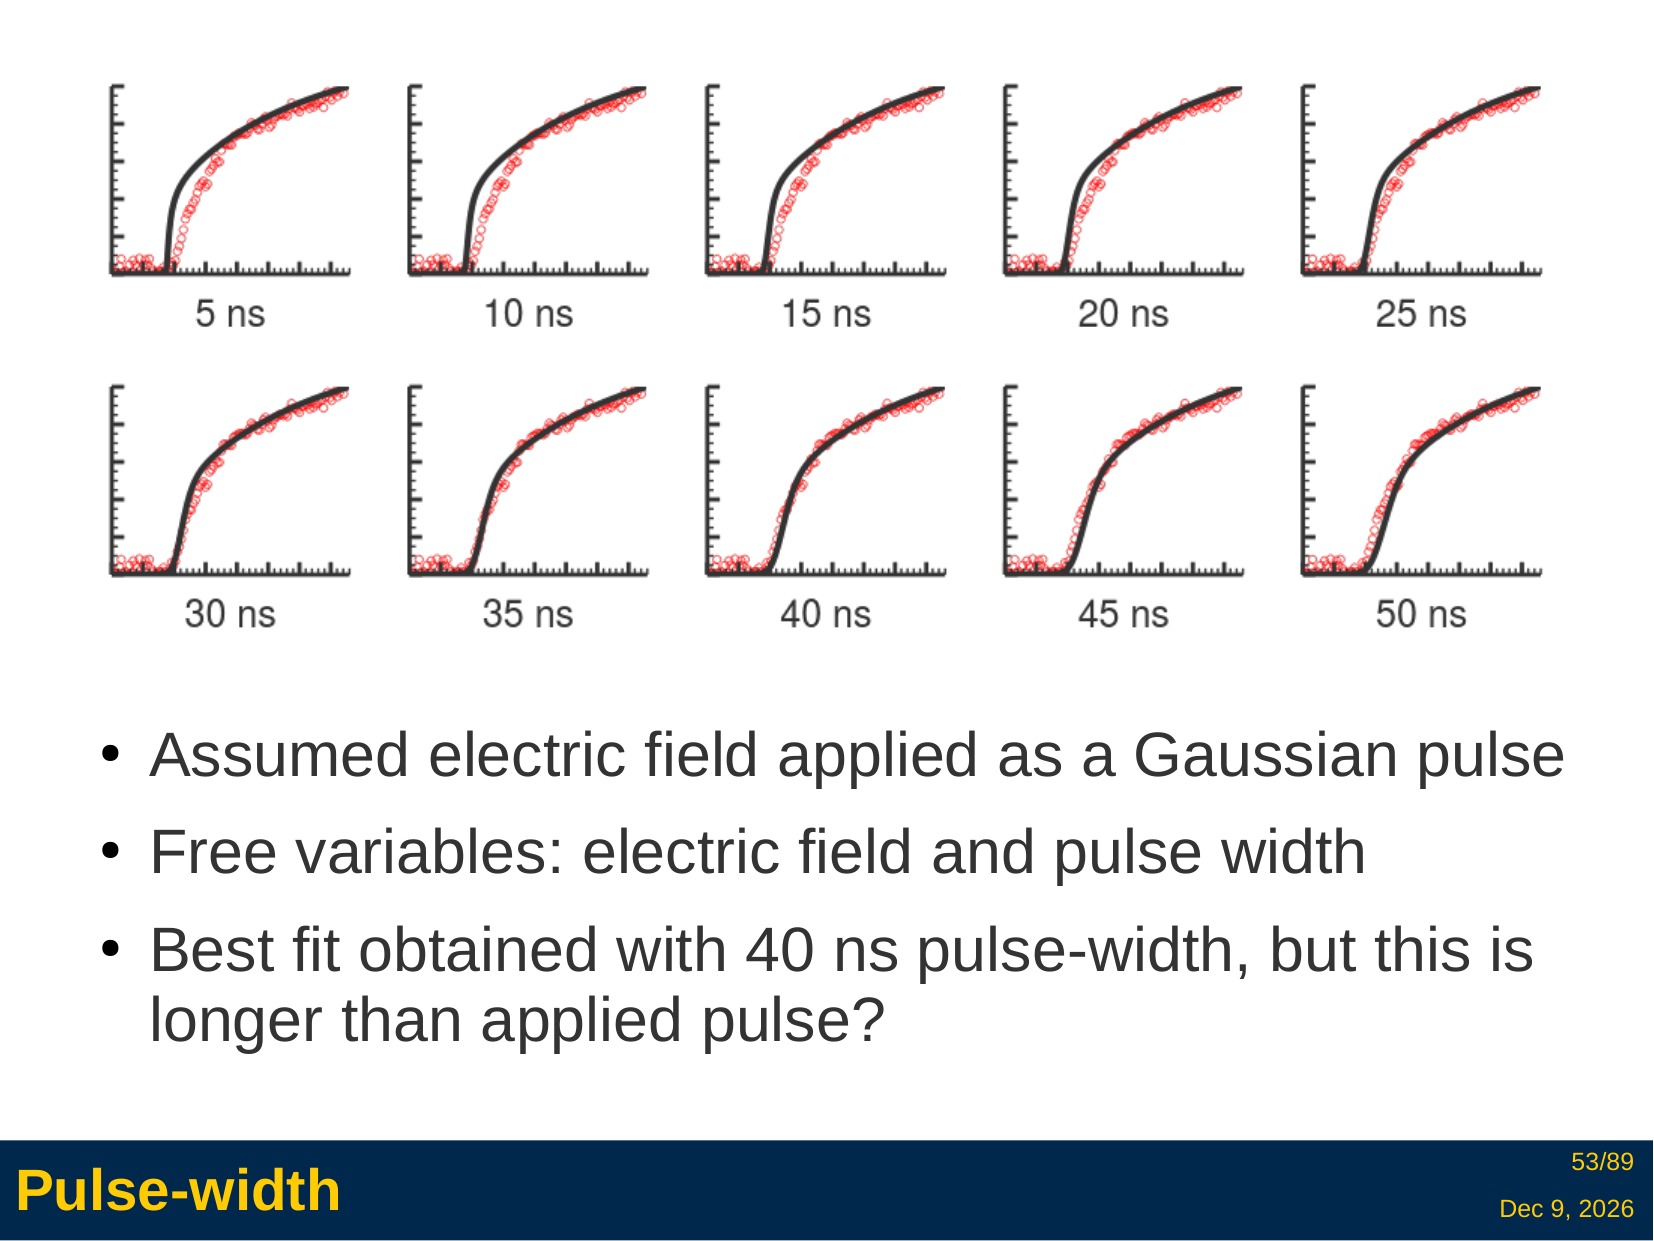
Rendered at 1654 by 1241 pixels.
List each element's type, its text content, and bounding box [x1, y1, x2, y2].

title Pulse-width [14, 1140, 1380, 1241]
picture [82, 49, 1571, 650]
list Assumed electric field applied as a Gaussian pulse Free variables: electric field and pulse width Best fit obtained with 40 ns pulse-width, but this is longer than applied pulse? [82, 684, 1571, 1090]
